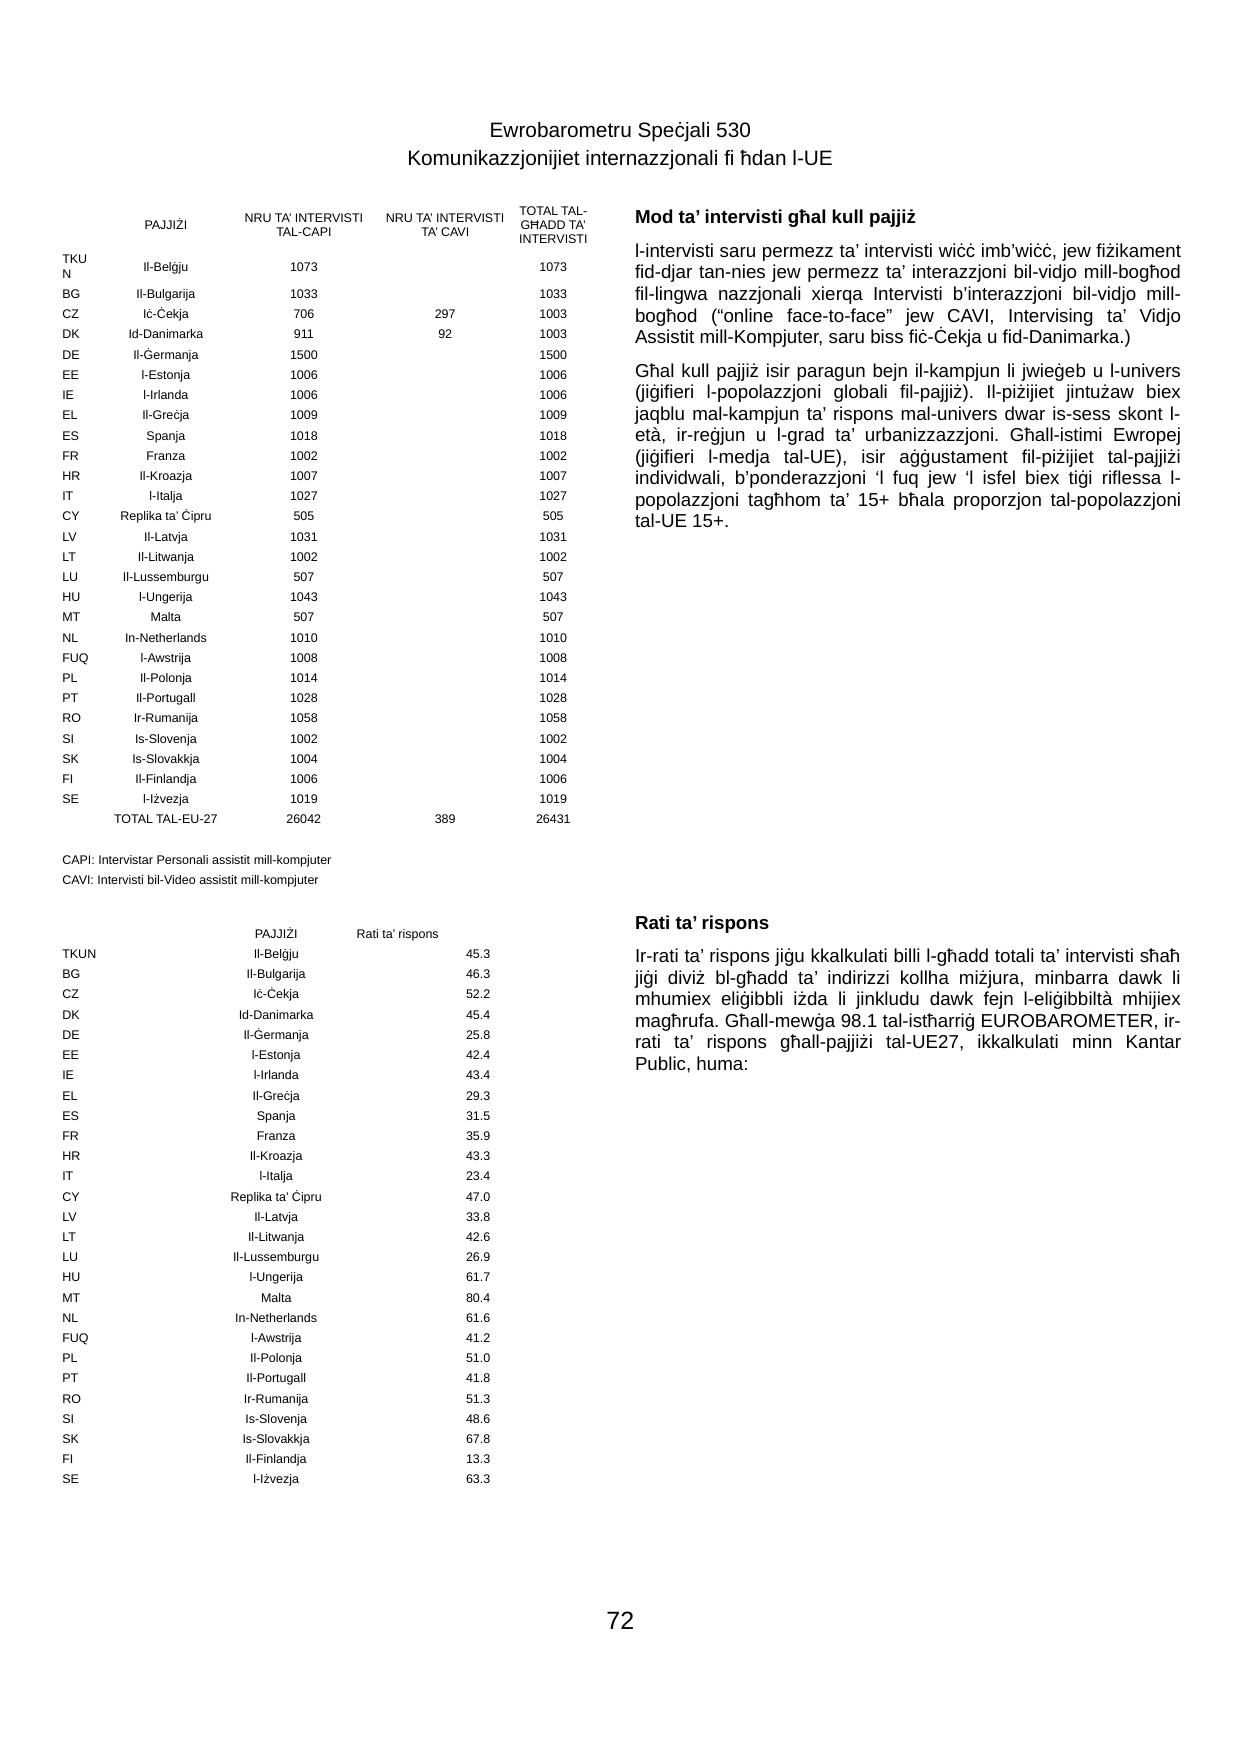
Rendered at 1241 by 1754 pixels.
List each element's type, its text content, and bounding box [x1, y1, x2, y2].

table_cell 1500 [233, 345, 374, 365]
table_cell l-Iżvezja [199, 1469, 353, 1489]
text l-intervisti saru permezz ta’ intervisti wiċċ imb’wiċċ, jew fiżikament fid-djar tan-nies jew permezz ta’ interazzjoni bil-vidjo mill-bogħod fil-lingwa nazzjonali xierqa Intervisti b’interazzjoni bil-vidjo mill-bogħod (“online face-to-face” jew CAVI, Intervising ta’ Vidjo Assistit mill-Kompjuter, saru biss fiċ-Ċekja u fid-Danimarka.) [635, 240, 1181, 347]
table_cell l-Irlanda [199, 1065, 353, 1085]
table_cell 1008 [516, 648, 591, 668]
table_cell EE [59, 365, 98, 385]
table_cell CZ [59, 304, 98, 324]
table_cell Replika ta’ Ċipru [199, 1186, 353, 1206]
table_cell [374, 486, 516, 506]
table_cell [374, 587, 516, 607]
table_cell CZ [59, 984, 198, 1004]
table_cell Il-Latvja [199, 1206, 353, 1227]
table_cell 25,8 [354, 1025, 493, 1045]
table_cell PL [59, 1348, 198, 1368]
table_cell EL [59, 1085, 198, 1105]
table_cell 1006 [233, 365, 374, 385]
table_cell 1043 [516, 587, 591, 607]
table_cell 1058 [516, 708, 591, 728]
table_cell Iċ-Ċekja [199, 984, 353, 1004]
table_cell Is-Slovakkja [199, 1429, 353, 1449]
table_header [59, 200, 98, 249]
table_cell HU [59, 1267, 198, 1287]
table_cell [374, 365, 516, 385]
table_cell [59, 809, 98, 829]
table_cell 1002 [233, 729, 374, 749]
table_cell TKUN [59, 944, 198, 964]
table_cell ES [59, 425, 98, 446]
table_cell Il-Finlandja [199, 1449, 353, 1469]
table_cell LT [59, 547, 98, 567]
table_cell 1004 [233, 749, 374, 769]
table_cell l-Italja [99, 486, 233, 506]
table_cell Il-Polonja [99, 668, 233, 688]
table_cell Franza [199, 1126, 353, 1146]
table_cell FI [59, 769, 98, 789]
table_cell l-Irlanda [99, 385, 233, 405]
table_cell 1014 [516, 668, 591, 688]
table_cell TKUN [59, 249, 98, 284]
table_cell [374, 385, 516, 405]
text Rati ta’ rispons [635, 912, 1181, 933]
table_cell 1033 [233, 284, 374, 304]
table_cell Il-Kroazja [199, 1146, 353, 1166]
table_cell 911 [233, 324, 374, 344]
table_cell PL [59, 668, 98, 688]
table_cell 297 [374, 304, 516, 324]
table_cell 507 [516, 607, 591, 627]
table_cell DK [59, 324, 98, 344]
table_cell Il-Latvja [99, 526, 233, 547]
table_cell SE [59, 789, 98, 809]
table_cell LT [59, 1227, 198, 1247]
table_cell Iċ-Ċekja [99, 304, 233, 324]
table_cell 1006 [516, 365, 591, 385]
table_cell PT [59, 1368, 198, 1388]
table_cell [374, 729, 516, 749]
table_cell 42,6 [354, 1227, 493, 1247]
table_cell [374, 526, 516, 547]
table_cell 1009 [516, 405, 591, 425]
table_cell Il-Finlandja [99, 769, 233, 789]
table_cell 389 [374, 809, 516, 829]
table_cell 1058 [233, 708, 374, 728]
table_cell 45,4 [354, 1004, 493, 1024]
table_cell [374, 789, 516, 809]
table_cell TOTAL TAL-EU-27 [99, 809, 233, 829]
table_cell 1031 [516, 526, 591, 547]
table_cell 1006 [516, 769, 591, 789]
table_cell [374, 345, 516, 365]
table_cell 1019 [233, 789, 374, 809]
table_cell 48,6 [354, 1409, 493, 1429]
table_cell l-Awstrija [199, 1328, 353, 1348]
table_cell Spanja [99, 425, 233, 446]
table_cell 1027 [516, 486, 591, 506]
table_cell 41,8 [354, 1368, 493, 1388]
table_cell Il-Litwanja [199, 1227, 353, 1247]
table_cell CAPI: Intervistar Personali assistit mill-kompjuter [59, 850, 591, 870]
table_cell 1006 [516, 385, 591, 405]
table_header PAJJIŻI [199, 924, 353, 944]
table_cell [374, 466, 516, 486]
table_cell [374, 405, 516, 425]
table_header NRU TA’ INTERVISTI TAL-CAPI [233, 200, 374, 249]
table_header PAJJIŻI [99, 200, 233, 249]
table_cell 51,0 [354, 1348, 493, 1368]
table_cell 1073 [233, 249, 374, 284]
table_cell HU [59, 587, 98, 607]
table_cell In-Netherlands [199, 1308, 353, 1328]
table_cell 61,6 [354, 1308, 493, 1328]
table_cell CAVI: Intervisti bil-Video assistit mill-kompjuter [59, 870, 591, 890]
table_cell [59, 830, 98, 850]
table_cell 13,3 [354, 1449, 493, 1469]
table_cell [374, 628, 516, 648]
table_cell Is-Slovenja [199, 1409, 353, 1429]
table_cell [374, 769, 516, 789]
table_cell [374, 425, 516, 446]
table_cell HR [59, 466, 98, 486]
table_cell l-Estonja [199, 1045, 353, 1065]
table_cell BG [59, 284, 98, 304]
table_cell 63,3 [354, 1469, 493, 1489]
table_cell 1033 [516, 284, 591, 304]
table_cell Id-Danimarka [99, 324, 233, 344]
table_cell [374, 830, 516, 850]
table_cell Il-Ġermanja [199, 1025, 353, 1045]
table_cell SK [59, 1429, 198, 1449]
table_cell 505 [233, 506, 374, 526]
table_cell 33,8 [354, 1206, 493, 1227]
table_cell 42,4 [354, 1045, 493, 1065]
table_cell Ir-Rumanija [99, 708, 233, 728]
table_cell LU [59, 1247, 198, 1267]
table_cell MT [59, 1287, 198, 1307]
table_cell 1004 [516, 749, 591, 769]
table_cell IE [59, 1065, 198, 1085]
table_cell l-Italja [199, 1166, 353, 1186]
table_cell SI [59, 1409, 198, 1429]
table_cell 46,3 [354, 964, 493, 984]
table_cell 52,2 [354, 984, 493, 1004]
table_cell Franza [99, 446, 233, 466]
table_header Rati ta’ rispons [354, 924, 493, 944]
table_cell DE [59, 1025, 198, 1045]
table_cell 41,2 [354, 1328, 493, 1348]
table_cell Il-Ġermanja [99, 345, 233, 365]
table_cell Il-Lussemburgu [199, 1247, 353, 1267]
table_cell Il-Litwanja [99, 547, 233, 567]
table_cell 1028 [516, 688, 591, 708]
table_cell [99, 830, 233, 850]
table_cell Il-Polonja [199, 1348, 353, 1368]
table_cell SE [59, 1469, 198, 1489]
table_cell SK [59, 749, 98, 769]
table_cell Il-Kroazja [99, 466, 233, 486]
table_cell EL [59, 405, 98, 425]
table_cell Il-Bulgarija [199, 964, 353, 984]
table_cell 1010 [233, 628, 374, 648]
table_cell l-Awstrija [99, 648, 233, 668]
table_cell LU [59, 567, 98, 587]
table_header TOTAL TAL-GĦADD TA’ INTERVISTI [516, 200, 591, 249]
table_cell [374, 547, 516, 567]
table_cell Spanja [199, 1105, 353, 1126]
table_cell Il-Belġju [99, 249, 233, 284]
table_cell [374, 506, 516, 526]
table_cell 1010 [516, 628, 591, 648]
table_cell 1002 [516, 547, 591, 567]
table_cell Replika ta’ Ċipru [99, 506, 233, 526]
table_cell 1003 [516, 324, 591, 344]
table_cell 1006 [233, 769, 374, 789]
table_cell [374, 249, 516, 284]
table_cell PT [59, 688, 98, 708]
table_cell 31,5 [354, 1105, 493, 1126]
table_cell Ir-Rumanija [199, 1388, 353, 1408]
table_cell IT [59, 486, 98, 506]
table_cell CY [59, 1186, 198, 1206]
table_cell 1007 [233, 466, 374, 486]
table_cell [516, 830, 591, 850]
table_cell FUQ [59, 648, 98, 668]
table_cell RO [59, 708, 98, 728]
table_cell Il-Belġju [199, 944, 353, 964]
table_cell 1002 [516, 729, 591, 749]
table_cell 1009 [233, 405, 374, 425]
table_cell Il-Greċja [199, 1085, 353, 1105]
table_cell 1027 [233, 486, 374, 506]
table_cell SI [59, 729, 98, 749]
table_cell [233, 830, 374, 850]
table_cell 35,9 [354, 1126, 493, 1146]
table_cell Il-Portugall [99, 688, 233, 708]
table_cell 29,3 [354, 1085, 493, 1105]
table_cell Malta [199, 1287, 353, 1307]
table_cell l-Estonja [99, 365, 233, 385]
table_cell 1008 [233, 648, 374, 668]
table_cell 67,8 [354, 1429, 493, 1449]
table_cell 1031 [233, 526, 374, 547]
table_cell In-Netherlands [99, 628, 233, 648]
table_cell EE [59, 1045, 198, 1065]
table_cell 80,4 [354, 1287, 493, 1307]
table_cell 1007 [516, 466, 591, 486]
table_cell 1006 [233, 385, 374, 405]
table_cell 45,3 [354, 944, 493, 964]
table_cell 47,0 [354, 1186, 493, 1206]
table_cell 1002 [516, 446, 591, 466]
table_cell [374, 668, 516, 688]
table_cell 1018 [233, 425, 374, 446]
table_cell RO [59, 1388, 198, 1408]
table_cell 43,3 [354, 1146, 493, 1166]
table_cell 61,7 [354, 1267, 493, 1287]
table_cell IE [59, 385, 98, 405]
table_cell FUQ [59, 1328, 198, 1348]
table_cell 26042 [233, 809, 374, 829]
table_cell [374, 607, 516, 627]
table_cell 43,4 [354, 1065, 493, 1085]
table_cell LV [59, 1206, 198, 1227]
table_cell 1500 [516, 345, 591, 365]
table_cell 1018 [516, 425, 591, 446]
table_cell [374, 688, 516, 708]
table_cell 507 [233, 567, 374, 587]
table_header NRU TA’ INTERVISTI TA’ CAVI [374, 200, 516, 249]
table_cell [374, 446, 516, 466]
table_cell DK [59, 1004, 198, 1024]
table_cell 23,4 [354, 1166, 493, 1186]
table_cell 1003 [516, 304, 591, 324]
text Għal kull pajjiż isir paragun bejn il-kampjun li jwieġeb u l-univers (jiġifieri l-popolazzjoni globali fil-pajjiż). Il-piżijiet jintużaw biex jaqblu mal-kampjun ta’ rispons mal-univers dwar is-sess skont l-età, ir-reġjun u l-grad ta’ urbanizzazzjoni. Għall-istimi Ewropej (jiġifieri l-medja tal-UE), isir aġġustament fil-piżijiet tal-pajjiżi individwali, b’ponderazzjoni ‘l fuq jew ‘l isfel biex tiġi riflessa l-popolazzjoni tagħhom ta’ 15+ bħala proporzjon tal-popolazzjoni tal-UE 15+. [635, 359, 1181, 532]
table_cell ES [59, 1105, 198, 1126]
text Mod ta’ intervisti għal kull pajjiż [635, 206, 1181, 228]
table_cell 26431 [516, 809, 591, 829]
table_cell [374, 648, 516, 668]
table_cell 1073 [516, 249, 591, 284]
table_cell l-Iżvezja [99, 789, 233, 809]
text Ir-rati ta’ rispons jiġu kkalkulati billi l-għadd totali ta’ intervisti sħaħ jiġi diviż bl-għadd ta’ indirizzi kollha miżjura, minbarra dawk li mhumiex eliġibbli iżda li jinkludu dawk fejn l-eliġibbiltà mhijiex magħrufa. Għall-mewġa 98.1 tal-istħarriġ EUROBAROMETER, ir-rati ta’ rispons għall-pajjiżi tal-UE27, ikkalkulati minn Kantar Public, huma: [635, 945, 1181, 1074]
table_cell 26,9 [354, 1247, 493, 1267]
table_cell Id-Danimarka [199, 1004, 353, 1024]
table_cell Il-Lussemburgu [99, 567, 233, 587]
table_header [59, 924, 198, 944]
table_cell 1014 [233, 668, 374, 688]
table_cell Is-Slovakkja [99, 749, 233, 769]
table_cell 1043 [233, 587, 374, 607]
table_cell [374, 749, 516, 769]
table_cell LV [59, 526, 98, 547]
table_cell NL [59, 628, 98, 648]
table_cell 1002 [233, 446, 374, 466]
table_cell CY [59, 506, 98, 526]
table_cell Is-Slovenja [99, 729, 233, 749]
table_cell [374, 284, 516, 304]
table_cell FR [59, 1126, 198, 1146]
table_cell Il-Greċja [99, 405, 233, 425]
table_cell Il-Bulgarija [99, 284, 233, 304]
table_cell l-Ungerija [99, 587, 233, 607]
table_cell IT [59, 1166, 198, 1186]
table_cell HR [59, 1146, 198, 1166]
table_cell DE [59, 345, 98, 365]
table_cell MT [59, 607, 98, 627]
table_cell 507 [516, 567, 591, 587]
table_cell l-Ungerija [199, 1267, 353, 1287]
table_cell 1019 [516, 789, 591, 809]
table_cell Il-Portugall [199, 1368, 353, 1388]
table_cell BG [59, 964, 198, 984]
table_cell FR [59, 446, 98, 466]
table_cell 51,3 [354, 1388, 493, 1408]
table_cell 1028 [233, 688, 374, 708]
table_cell 505 [516, 506, 591, 526]
table_cell [374, 567, 516, 587]
table_cell 92 [374, 324, 516, 344]
table_cell 706 [233, 304, 374, 324]
table_cell [374, 708, 516, 728]
table_cell 1002 [233, 547, 374, 567]
table_cell Malta [99, 607, 233, 627]
table_cell FI [59, 1449, 198, 1469]
table_cell 507 [233, 607, 374, 627]
table_cell NL [59, 1308, 198, 1328]
